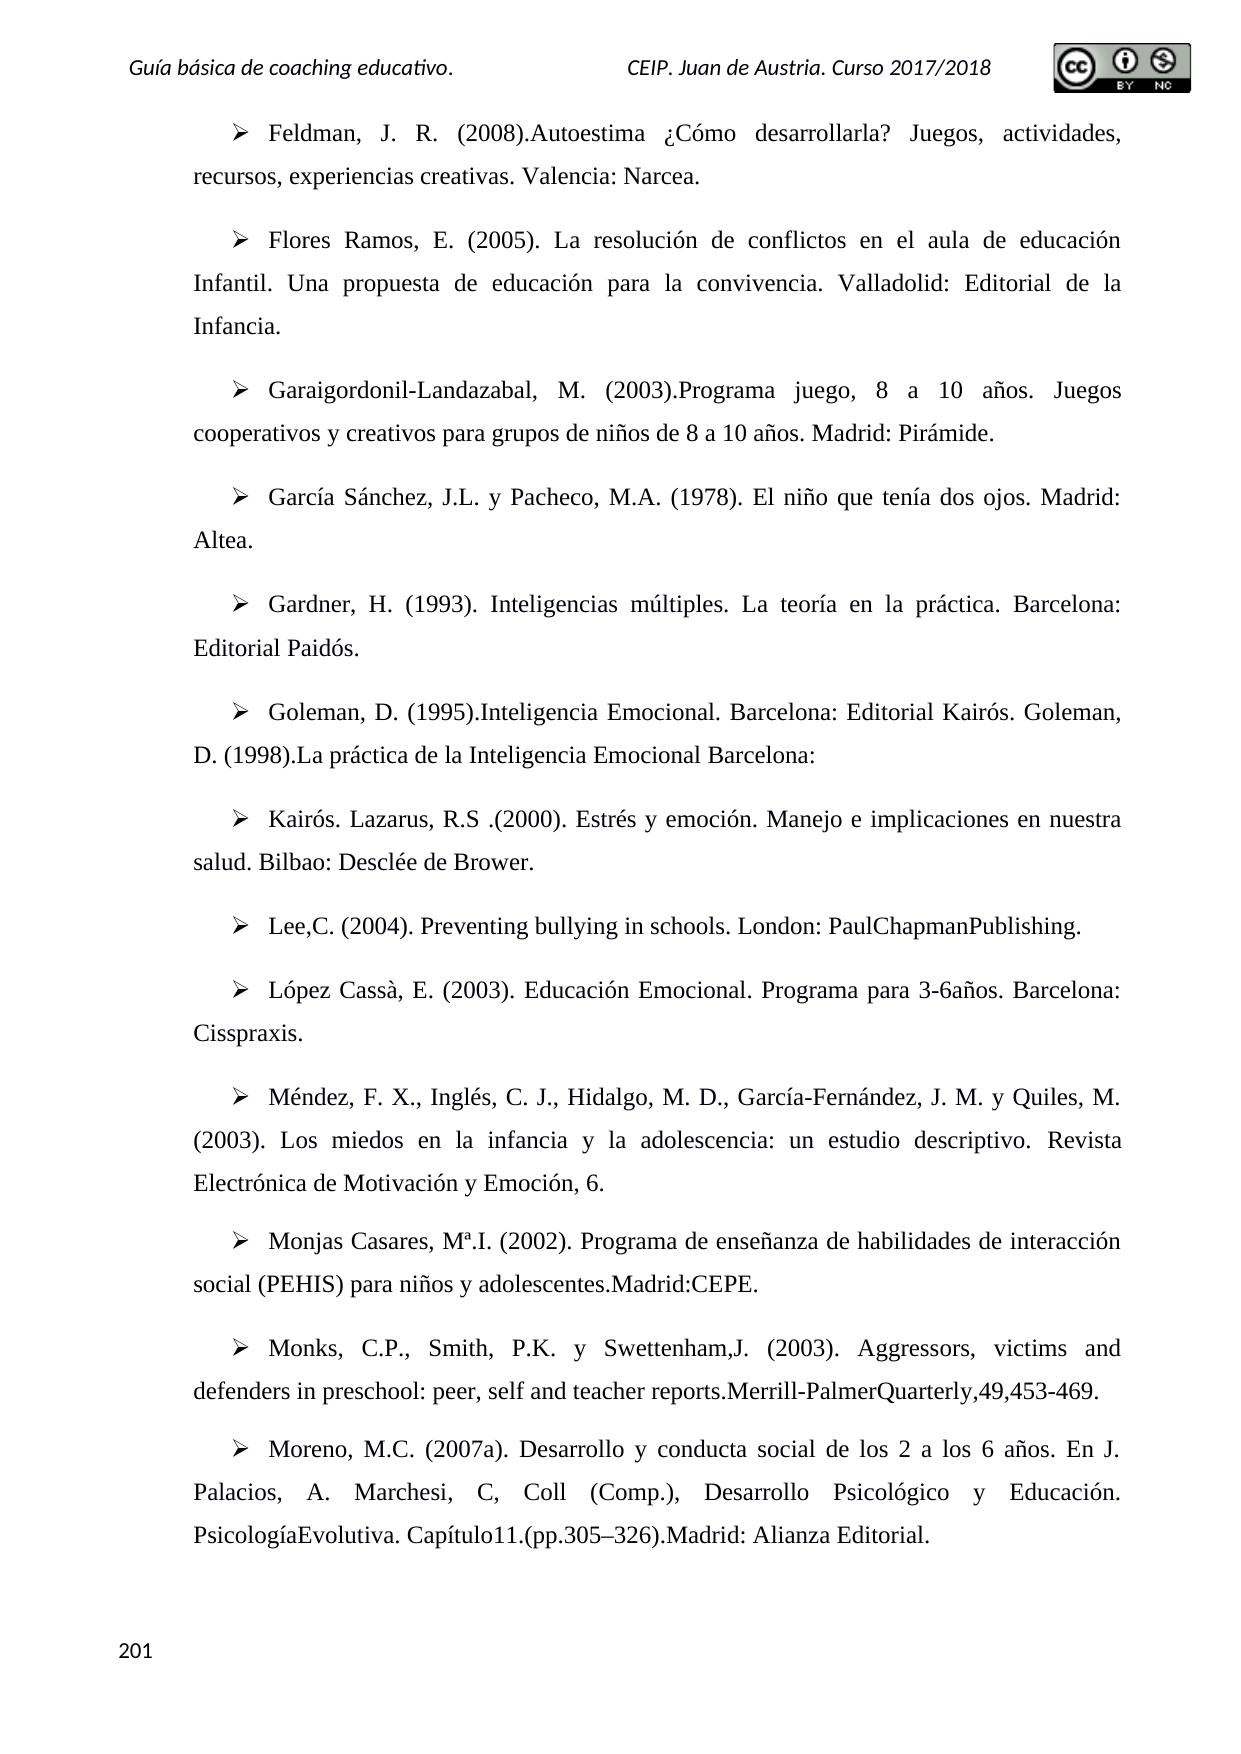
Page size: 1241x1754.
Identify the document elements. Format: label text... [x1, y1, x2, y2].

list García Sánchez, J.L. y Pacheco, M.A. (1978). El niño que tenía dos ojos. Madrid: Altea. [156, 482, 1122, 554]
list Gardner, H. (1993). Inteligencias múltiples. La teoría en la práctica. Barcelona: Editorial Paidós. [156, 589, 1122, 661]
list Lee,C. (2004). Preventing bullying in schools. London: PaulChapmanPublishing. [156, 911, 1122, 939]
list Feldman, J. R. (2008).Autoestima ¿Cómo desarrollarla? Juegos, actividades, recursos, experiencias creativas. Valencia: Narcea. [156, 118, 1122, 190]
list Monjas Casares, Mª.I. (2002). Programa de enseñanza de habilidades de interacción social (PEHIS) para niños y adolescentes.Madrid:CEPE. [156, 1226, 1122, 1298]
list Garaigordonil-Landazabal, M. (2003).Programa juego, 8 a 10 años. Juegos cooperativos y creativos para grupos de niños de 8 a 10 años. Madrid: Pirámide. [156, 375, 1122, 447]
list Flores Ramos, E. (2005). La resolución de conflictos en el aula de educación Infantil. Una propuesta de educación para la convivencia. Valladolid: Editorial de la Infancia. [156, 225, 1122, 340]
list López Cassà, E. (2003). Educación Emocional. Programa para 3-6años. Barcelona: Cisspraxis. [156, 975, 1122, 1047]
picture [1053, 43, 1192, 93]
list Monks, C.P., Smith, P.K. y Swettenham,J. (2003). Aggressors, victims and defenders in preschool: peer, self and teacher reports.Merrill-PalmerQuarterly,49,453-469. [156, 1333, 1122, 1405]
list Moreno, M.C. (2007a). Desarrollo y conducta social de los 2 a los 6 años. En J. Palacios, A. Marchesi, C, Coll (Comp.), Desarrollo Psicológico y Educación. PsicologíaEvolutiva. Capítulo11.(pp.305–326).Madrid: Alianza Editorial. [156, 1434, 1122, 1549]
list Kairós. Lazarus, R.S .(2000). Estrés y emoción. Manejo e implicaciones en nuestra salud. Bilbao: Desclée de Brower. [156, 804, 1122, 876]
list Goleman, D. (1995).Inteligencia Emocional. Barcelona: Editorial Kairós. Goleman, D. (1998).La práctica de la Inteligencia Emocional Barcelona: [156, 697, 1122, 768]
list Méndez, F. X., Inglés, C. J., Hidalgo, M. D., García-Fernández, J. M. y Quiles, M. (2003). Los miedos en la infancia y la adolescencia: un estudio descriptivo. Revista Electrónica de Motivación y Emoción, 6. [156, 1082, 1122, 1197]
